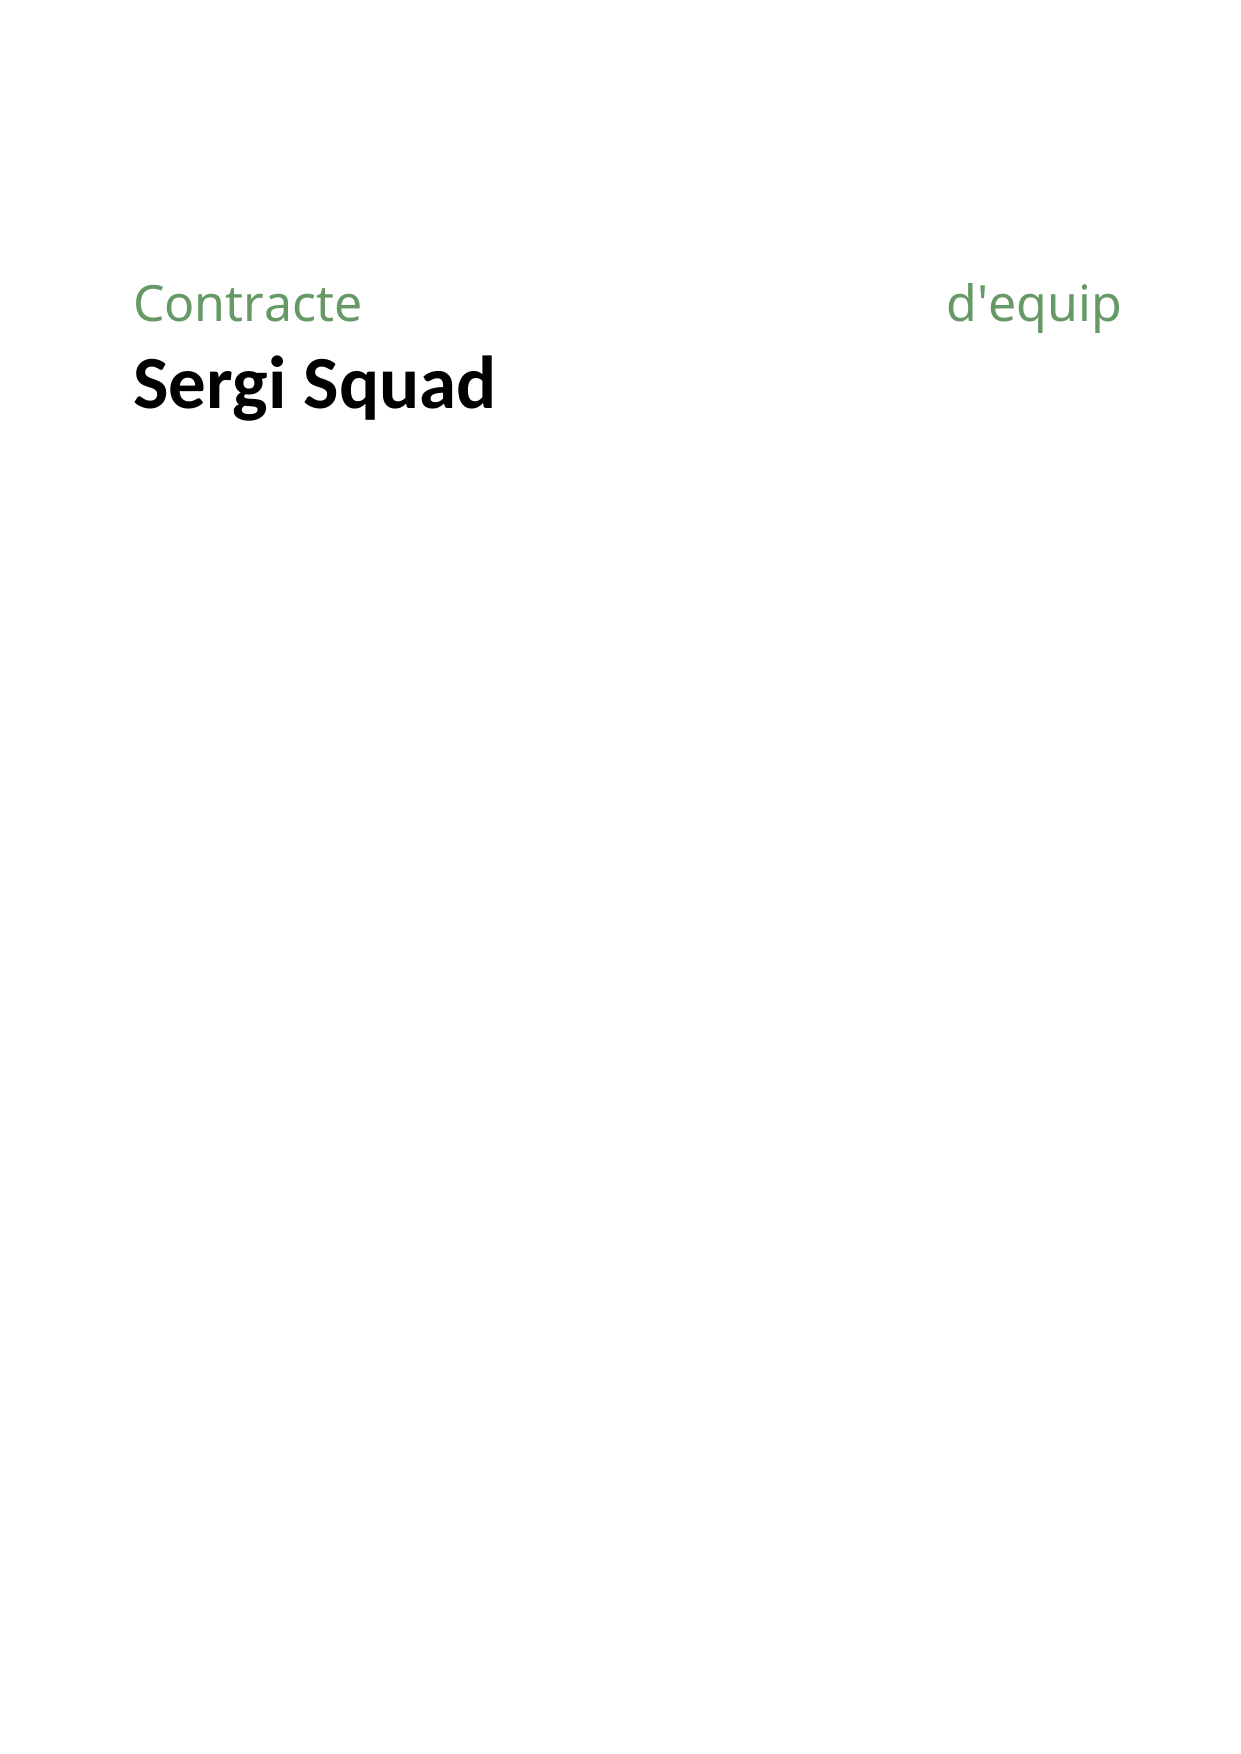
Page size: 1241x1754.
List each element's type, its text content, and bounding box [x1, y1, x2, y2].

text Contracte d'equip Sergi Squad [133, 268, 1122, 428]
